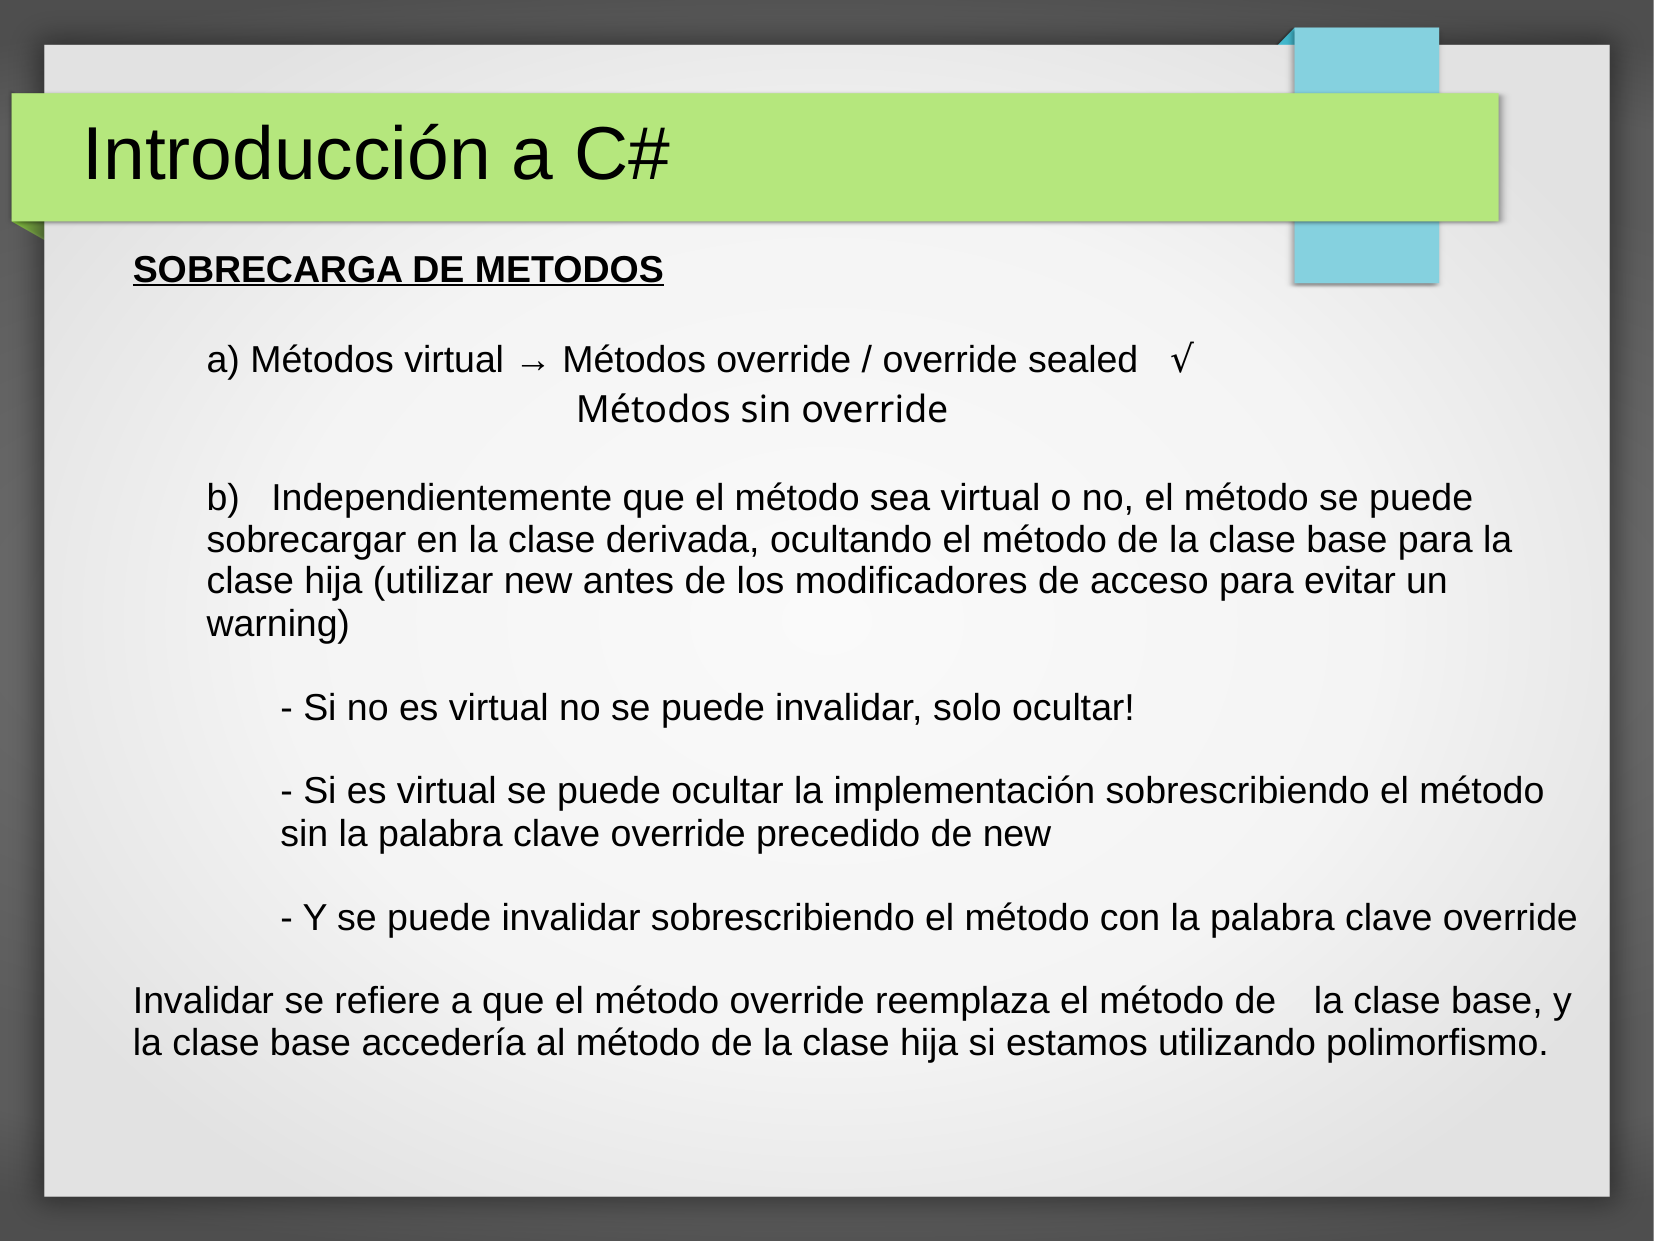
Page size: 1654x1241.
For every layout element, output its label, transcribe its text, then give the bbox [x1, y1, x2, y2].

title Introducción a C# [82, 94, 1264, 213]
picture [0, 0, 1654, 1241]
text_box SOBRECARGA DE METODOS a) Métodos virtual → Métodos override / override sealed √ Métodos sin override b) Independientemente que el método sea virtual o no, el método se puede sobrecargar en la clase derivada, ocultando el método de la clase base para la clase hija (utilizar new antes de los modificadores de acceso para evitar un warning) - Si no es virtual no se puede invalidar, solo ocultar! - Si es virtual se puede ocultar la implementación sobrescribiendo el método sin la palabra clave override precedido de new - Y se puede invalidar sobrescribiendo el método con la palabra clave override Invalidar se refiere a que el método override reemplaza el método de la clase base, y la clase base accedería al método de la clase hija si estamos utilizando polimorfismo. [59, 248, 1599, 1204]
